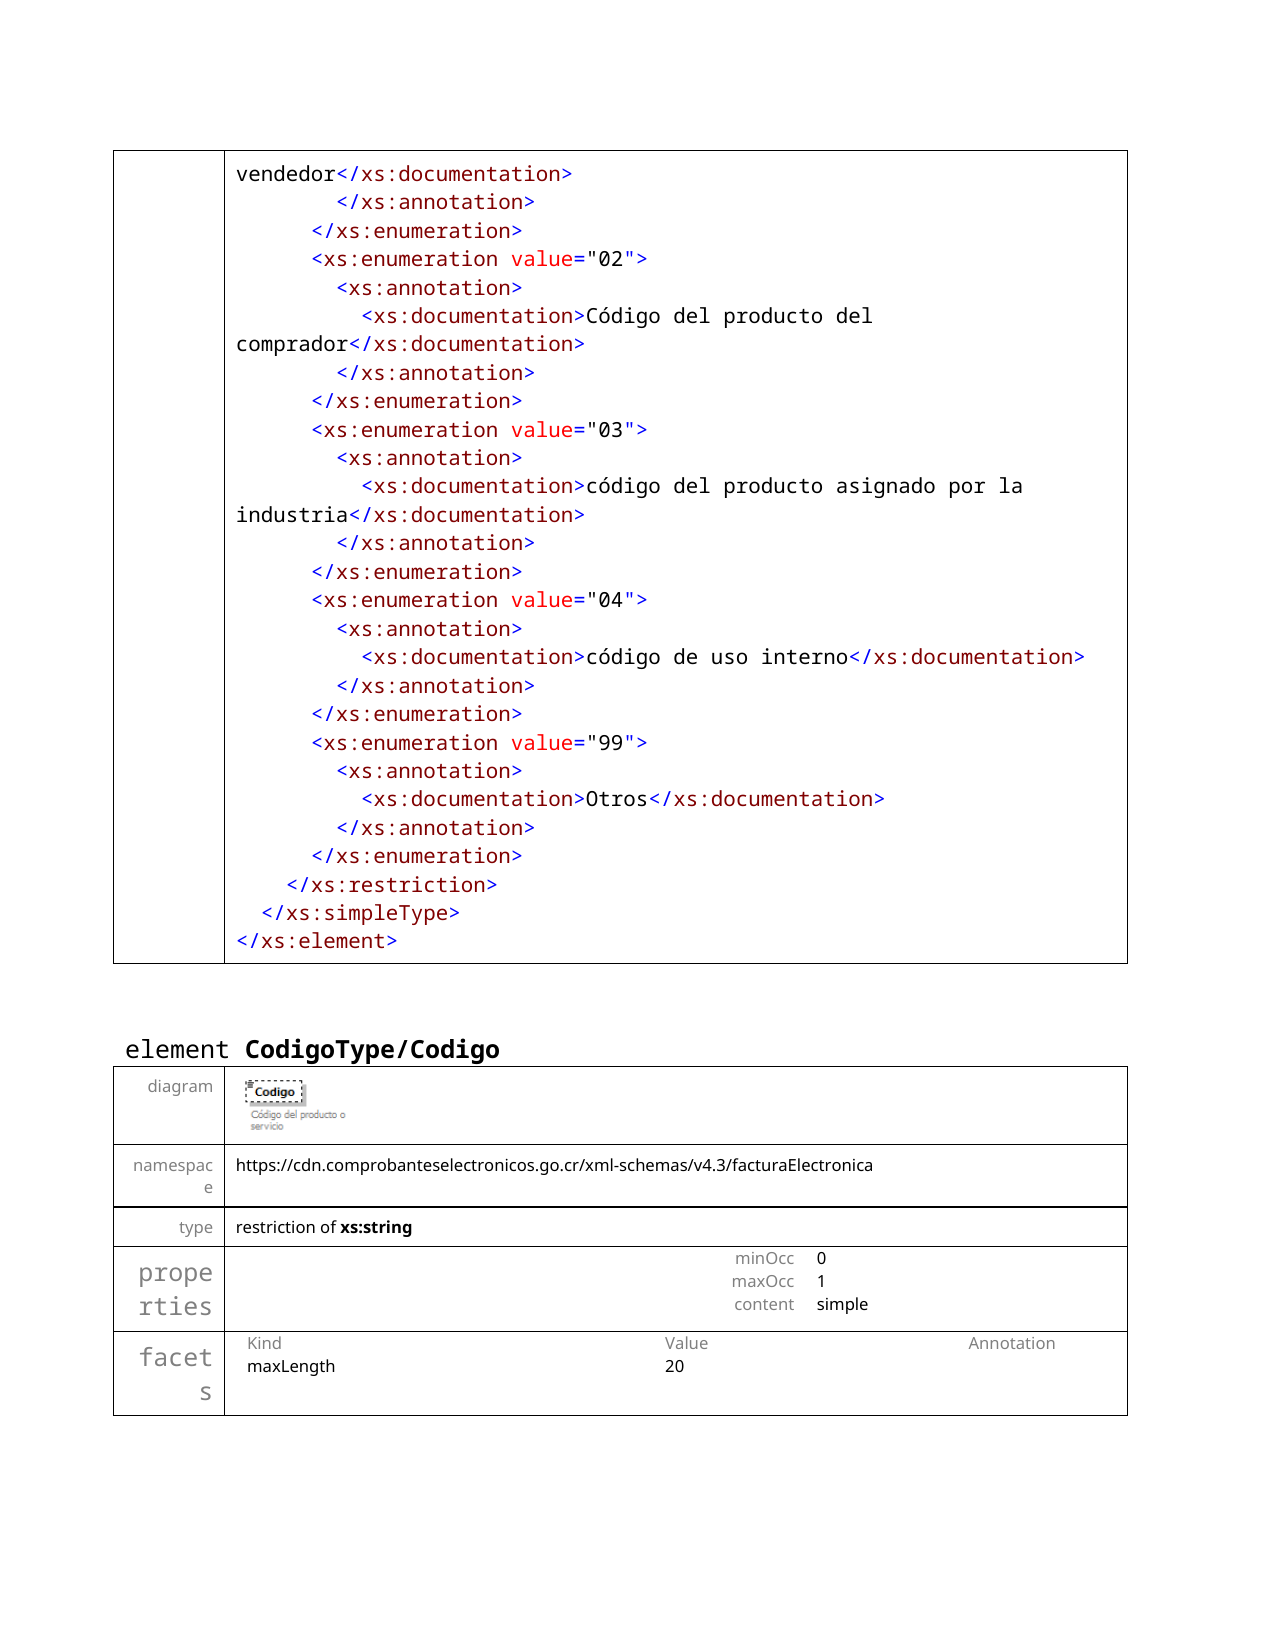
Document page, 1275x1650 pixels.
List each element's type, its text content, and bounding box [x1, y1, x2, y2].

table_cell 20 [654, 1354, 957, 1377]
picture [235, 1075, 359, 1137]
table_cell maxOcc [236, 1270, 805, 1292]
table_header Kind [236, 1332, 654, 1354]
table_cell [957, 1354, 1127, 1377]
table_cell namespace [114, 1145, 224, 1206]
table_header Value [654, 1332, 957, 1354]
table_cell [114, 151, 224, 963]
table_cell restriction of xs:string [225, 1208, 1127, 1246]
table_header [225, 1067, 1127, 1144]
table_cell simple [805, 1292, 1127, 1315]
text element CodigoType/Codigo [125, 1032, 1150, 1066]
table_cell facets [114, 1332, 224, 1415]
table_header 0 [805, 1247, 1127, 1269]
table_cell properties [114, 1247, 224, 1331]
table_cell 1 [805, 1270, 1127, 1292]
table_header Annotation [957, 1332, 1127, 1354]
table_header diagram [114, 1067, 224, 1144]
table_cell vendedor</xs:documentation> </xs:annotation> </xs:enumeration> <xs:enumeration value="02"> <xs:annotation> <xs:documentation>Código del producto del comprador</xs:documentation> </xs:annotation> </xs:enumeration> <xs:enumeration value="03"> <xs:annotation> <xs:documentation>código del producto asignado por la industria</xs:documentation> </xs:annotation> </xs:enumeration> <xs:enumeration value="04"> <xs:annotation> <xs:documentation>código de uso interno</xs:documentation> </xs:annotation> </xs:enumeration> <xs:enumeration value="99"> <xs:annotation> <xs:documentation>Otros</xs:documentation> </xs:annotation> </xs:enumeration> </xs:restriction> </xs:simpleType> </xs:element> [225, 151, 1127, 963]
table_cell content [236, 1292, 805, 1315]
table_cell [225, 1332, 1127, 1415]
table_cell https://cdn.comprobanteselectronicos.go.cr/xml-schemas/v4.3/facturaElectronica [225, 1145, 1127, 1206]
table_cell type [114, 1208, 224, 1246]
table_cell [225, 1247, 1127, 1331]
table_header minOcc [236, 1247, 805, 1269]
table_cell maxLength [236, 1354, 654, 1377]
